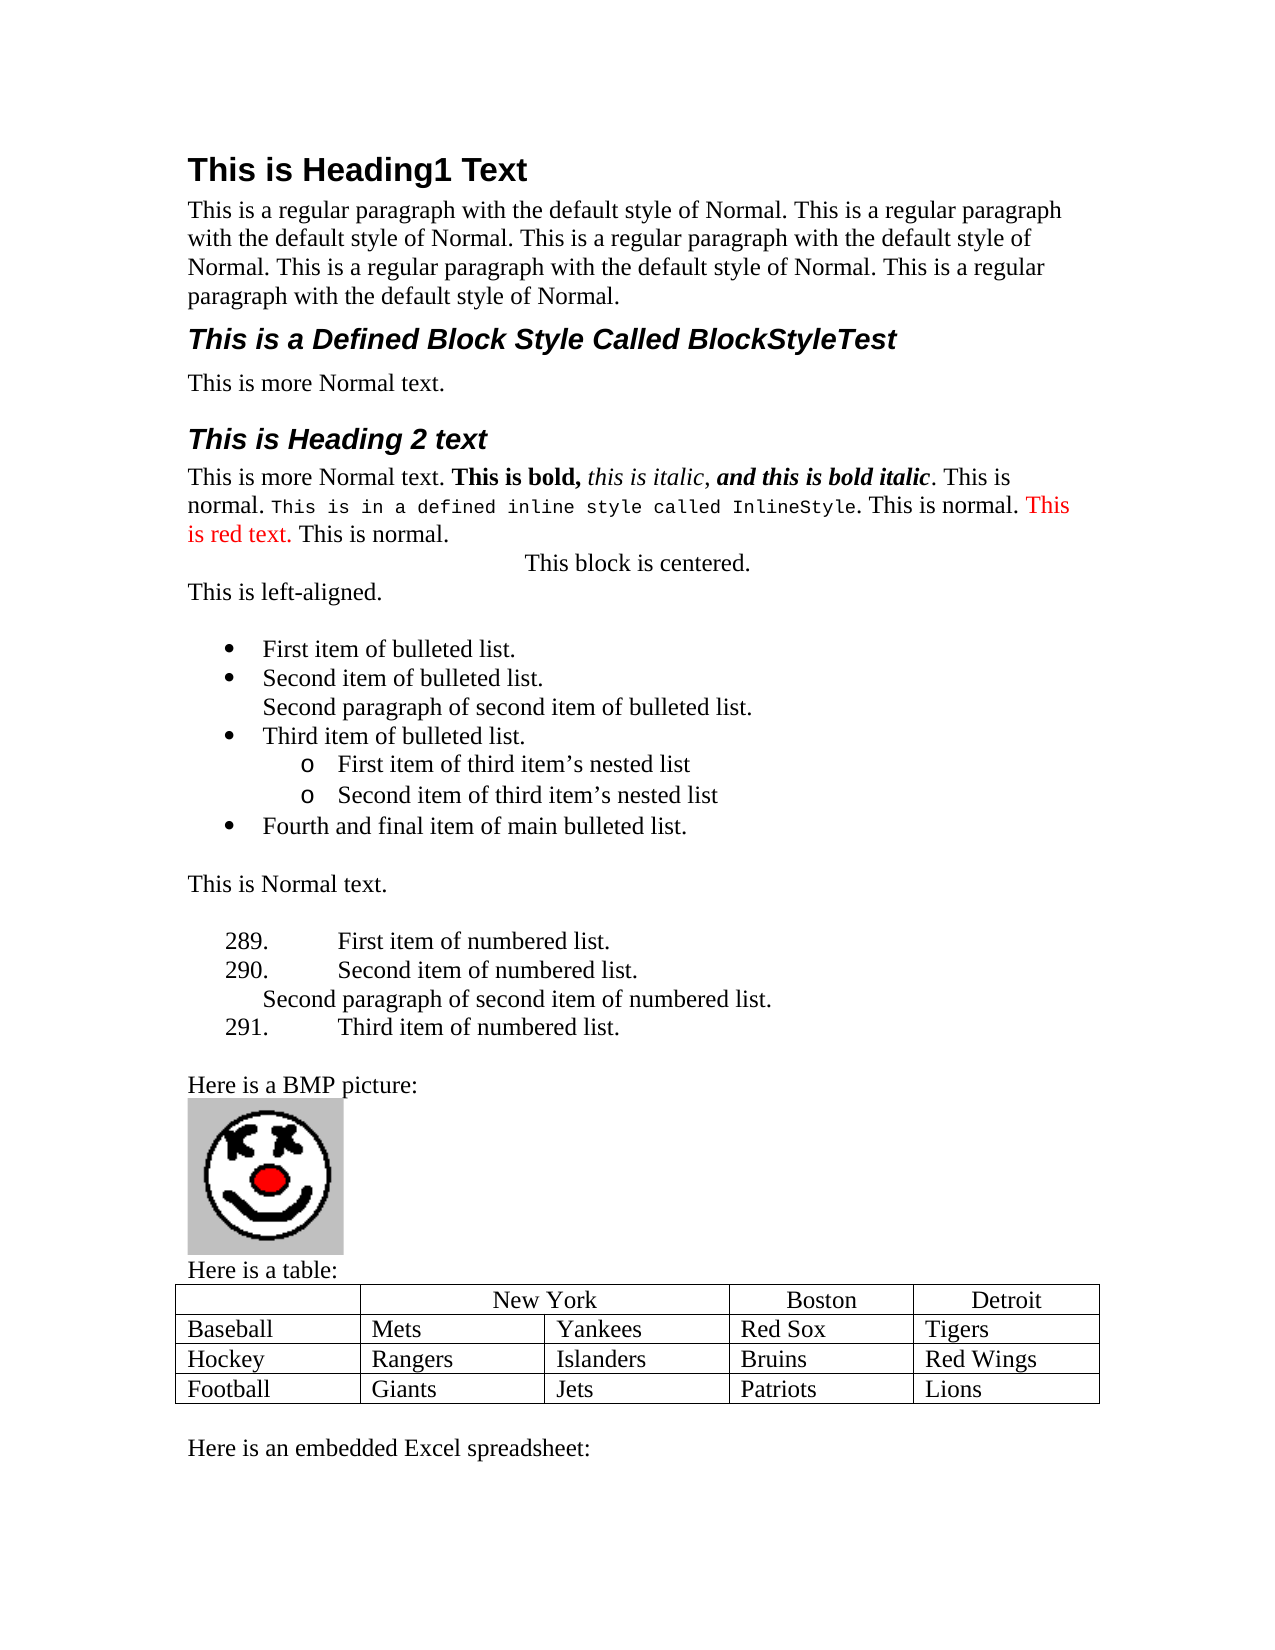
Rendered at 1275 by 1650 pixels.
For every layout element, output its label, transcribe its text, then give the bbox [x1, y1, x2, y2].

text Second paragraph of second item of bulleted list. [262, 692, 1087, 721]
table_cell Bruins [730, 1344, 913, 1373]
text This block is centered. [187, 548, 1087, 577]
table_cell Patriots [730, 1374, 913, 1403]
subtitle This is Heading 2 text [187, 422, 1087, 456]
table_cell Islanders [545, 1344, 729, 1373]
text This is left-aligned. [187, 577, 1087, 606]
text Here is a BMP picture: [187, 1070, 1087, 1099]
subtitle This is Heading1 Text [187, 150, 1087, 188]
table_cell Lions [914, 1374, 1099, 1403]
text This is a Defined Block Style Called BlockStyleTest [187, 322, 1087, 356]
picture [187, 1098, 344, 1255]
table_cell Football [176, 1374, 360, 1403]
table_cell Mets [361, 1315, 544, 1343]
table_cell Hockey [176, 1344, 360, 1373]
table_cell Yankees [545, 1315, 729, 1343]
list First item of bulleted list. [225, 634, 1087, 663]
table_cell Baseball [176, 1315, 360, 1343]
text This is more Normal text. This is bold, this is italic, and this is bold italic. This is normal. This is in a defined inline style called InlineStyle. This is normal. This is red text. This is normal. [187, 462, 1087, 548]
table_header Detroit [914, 1285, 1099, 1313]
text Second paragraph of second item of numbered list. [262, 984, 1087, 1012]
table_cell Giants [361, 1374, 544, 1403]
list Fourth and final item of main bulleted list. [225, 811, 1087, 840]
text Here is an embedded Excel spreadsheet: [187, 1433, 1087, 1461]
table_cell Red Sox [730, 1315, 913, 1343]
table_cell Jets [545, 1374, 729, 1403]
table_header [176, 1285, 360, 1313]
text This is a regular paragraph with the default style of Normal. This is a regular paragraph with the default style of Normal. This is a regular paragraph with the default style of Normal. This is a regular paragraph with the default style of Normal. This is a regular paragraph with the default style of Normal. [187, 195, 1087, 310]
list First item of numbered list. [225, 926, 1087, 955]
table_cell Rangers [361, 1344, 544, 1373]
list First item of third item’s nested list [300, 749, 1087, 780]
list Second item of bulleted list. [225, 663, 1087, 692]
list Third item of bulleted list. [225, 721, 1087, 749]
table_header New York [361, 1285, 729, 1313]
text Here is a table: [187, 1255, 1087, 1284]
text This is more Normal text. [187, 368, 1087, 397]
table_header Boston [730, 1285, 913, 1313]
list Second item of third item’s nested list [300, 780, 1087, 811]
list Second item of numbered list. [225, 955, 1087, 984]
text This is Normal text. [187, 869, 1087, 897]
list Third item of numbered list. [225, 1012, 1087, 1041]
table_cell Tigers [914, 1315, 1099, 1343]
table_cell Red Wings [914, 1344, 1099, 1373]
